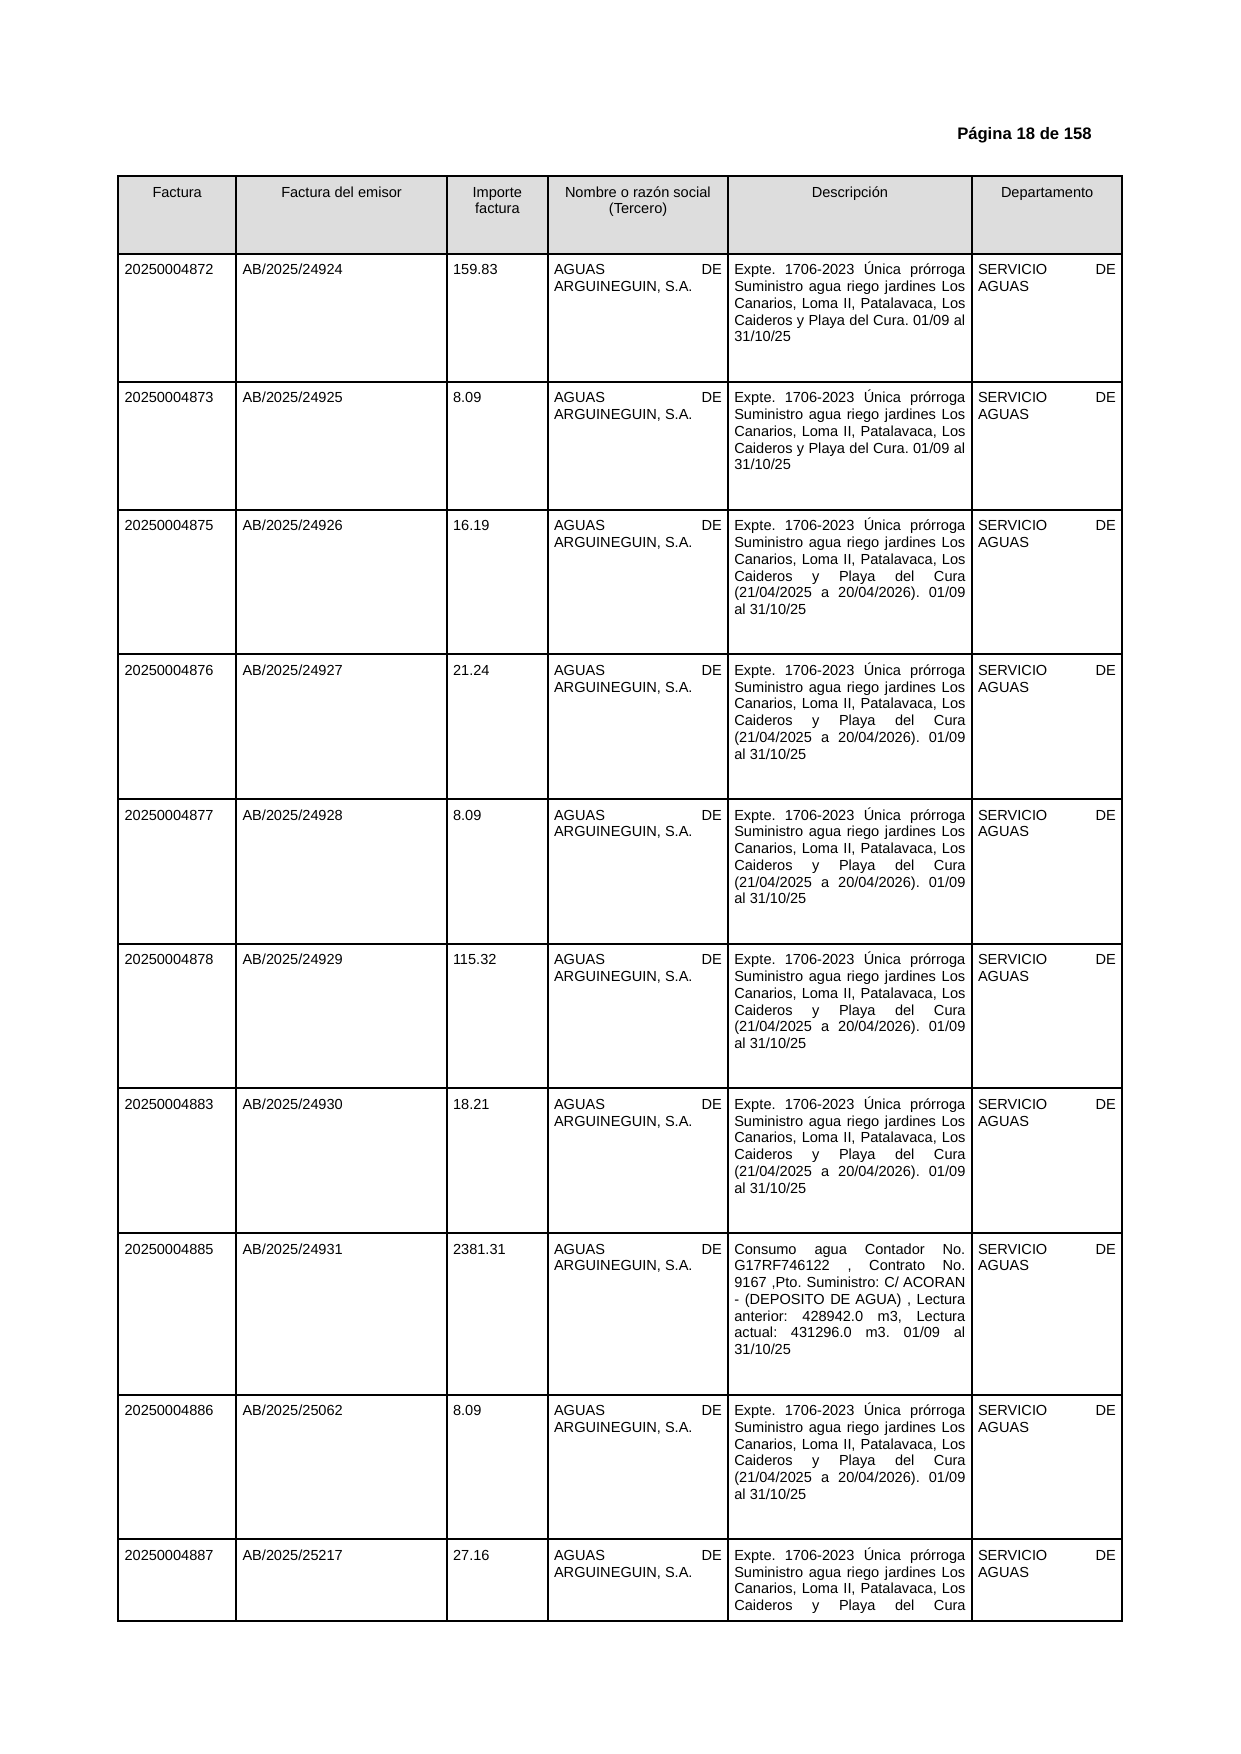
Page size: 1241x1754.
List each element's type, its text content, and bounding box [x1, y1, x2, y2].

table_cell AGUAS DE ARGUINEGUIN, S.A. [549, 800, 727, 943]
table_cell 18,21 [448, 1089, 547, 1232]
table_cell AGUAS DE ARGUINEGUIN, S.A. [549, 255, 727, 381]
table_header Importe factura [448, 177, 547, 253]
table_header Descripción [729, 177, 971, 253]
table_cell 21,24 [448, 655, 547, 798]
table_cell SERVICIO DE AGUAS [973, 1540, 1121, 1620]
table_cell AGUAS DE ARGUINEGUIN, S.A. [549, 383, 727, 508]
table_cell AB/2025/24926 [237, 511, 446, 653]
table_cell AB/2025/24924 [237, 255, 446, 381]
table_header Departamento [973, 177, 1121, 253]
table_cell 2381,31 [448, 1234, 547, 1393]
table_cell 20250004877 [119, 800, 235, 943]
table_cell 8,09 [448, 383, 547, 508]
table_cell AGUAS DE ARGUINEGUIN, S.A. [549, 511, 727, 653]
table_cell 20250004873 [119, 383, 235, 508]
table_cell SERVICIO DE AGUAS [973, 945, 1121, 1087]
table_cell 20250004876 [119, 655, 235, 798]
table_cell Expte. 1706-2023 Única prórroga Suministro agua riego jardines Los Canarios, Loma II, Patalavaca, Los Caideros y Playa del Cura (21/04/2025 a 20/04/2026). 01/09 al 31/10/25 [729, 945, 971, 1087]
table_cell 16,19 [448, 511, 547, 653]
table_cell SERVICIO DE AGUAS [973, 511, 1121, 653]
table_cell SERVICIO DE AGUAS [973, 1234, 1121, 1393]
table_cell Expte. 1706-2023 Única prórroga Suministro agua riego jardines Los Canarios, Loma II, Patalavaca, Los Caideros y Playa del Cura. 01/09 al 31/10/25 [729, 255, 971, 381]
table_cell AGUAS DE ARGUINEGUIN, S.A. [549, 1234, 727, 1393]
table_header Nombre o razón social (Tercero) [549, 177, 727, 253]
table_cell 20250004878 [119, 945, 235, 1087]
table_cell SERVICIO DE AGUAS [973, 1089, 1121, 1232]
table_cell SERVICIO DE AGUAS [973, 800, 1121, 943]
table_cell 20250004887 [119, 1540, 235, 1620]
table_cell 20250004885 [119, 1234, 235, 1393]
table_cell AGUAS DE ARGUINEGUIN, S.A. [549, 1396, 727, 1538]
table_cell Expte. 1706-2023 Única prórroga Suministro agua riego jardines Los Canarios, Loma II, Patalavaca, Los Caideros y Playa del Cura [729, 1540, 971, 1620]
table_cell AB/2025/24925 [237, 383, 446, 508]
table_cell SERVICIO DE AGUAS [973, 1396, 1121, 1538]
table_cell AB/2025/25217 [237, 1540, 446, 1620]
table_cell SERVICIO DE AGUAS [973, 383, 1121, 508]
table_cell AB/2025/24929 [237, 945, 446, 1087]
table_cell AB/2025/24927 [237, 655, 446, 798]
table_cell Expte. 1706-2023 Única prórroga Suministro agua riego jardines Los Canarios, Loma II, Patalavaca, Los Caideros y Playa del Cura (21/04/2025 a 20/04/2026). 01/09 al 31/10/25 [729, 800, 971, 943]
table_cell AGUAS DE ARGUINEGUIN, S.A. [549, 1089, 727, 1232]
table_cell Expte. 1706-2023 Única prórroga Suministro agua riego jardines Los Canarios, Loma II, Patalavaca, Los Caideros y Playa del Cura (21/04/2025 a 20/04/2026). 01/09 al 31/10/25 [729, 655, 971, 798]
table_cell AB/2025/25062 [237, 1396, 446, 1538]
table_cell SERVICIO DE AGUAS [973, 255, 1121, 381]
table_cell AB/2025/24931 [237, 1234, 446, 1393]
table_cell 8,09 [448, 800, 547, 943]
table_cell Expte. 1706-2023 Única prórroga Suministro agua riego jardines Los Canarios, Loma II, Patalavaca, Los Caideros y Playa del Cura (21/04/2025 a 20/04/2026). 01/09 al 31/10/25 [729, 1396, 971, 1538]
table_cell 27,16 [448, 1540, 547, 1620]
table_cell Expte. 1706-2023 Única prórroga Suministro agua riego jardines Los Canarios, Loma II, Patalavaca, Los Caideros y Playa del Cura (21/04/2025 a 20/04/2026). 01/09 al 31/10/25 [729, 511, 971, 653]
table_cell Consumo agua Contador No. G17RF746122 , Contrato No. 9167 ,Pto. Suministro: C/ ACORAN - (DEPOSITO DE AGUA) , Lectura anterior: 428942.0 m3, Lectura actual: 431296.0 m3. 01/09 al 31/10/25 [729, 1234, 971, 1393]
table_cell AB/2025/24928 [237, 800, 446, 943]
table_header Factura [119, 177, 235, 253]
table_cell 20250004883 [119, 1089, 235, 1232]
table_cell SERVICIO DE AGUAS [973, 655, 1121, 798]
table_cell AGUAS DE ARGUINEGUIN, S.A. [549, 655, 727, 798]
table_cell Expte. 1706-2023 Única prórroga Suministro agua riego jardines Los Canarios, Loma II, Patalavaca, Los Caideros y Playa del Cura. 01/09 al 31/10/25 [729, 383, 971, 508]
table_cell AGUAS DE ARGUINEGUIN, S.A. [549, 1540, 727, 1620]
table_cell 8,09 [448, 1396, 547, 1538]
table_cell 20250004886 [119, 1396, 235, 1538]
table_cell 20250004875 [119, 511, 235, 653]
table_header Factura del emisor [237, 177, 446, 253]
table_cell AGUAS DE ARGUINEGUIN, S.A. [549, 945, 727, 1087]
table_cell 20250004872 [119, 255, 235, 381]
table_cell 115,32 [448, 945, 547, 1087]
table_cell AB/2025/24930 [237, 1089, 446, 1232]
table_cell 159,83 [448, 255, 547, 381]
table_cell Expte. 1706-2023 Única prórroga Suministro agua riego jardines Los Canarios, Loma II, Patalavaca, Los Caideros y Playa del Cura (21/04/2025 a 20/04/2026). 01/09 al 31/10/25 [729, 1089, 971, 1232]
